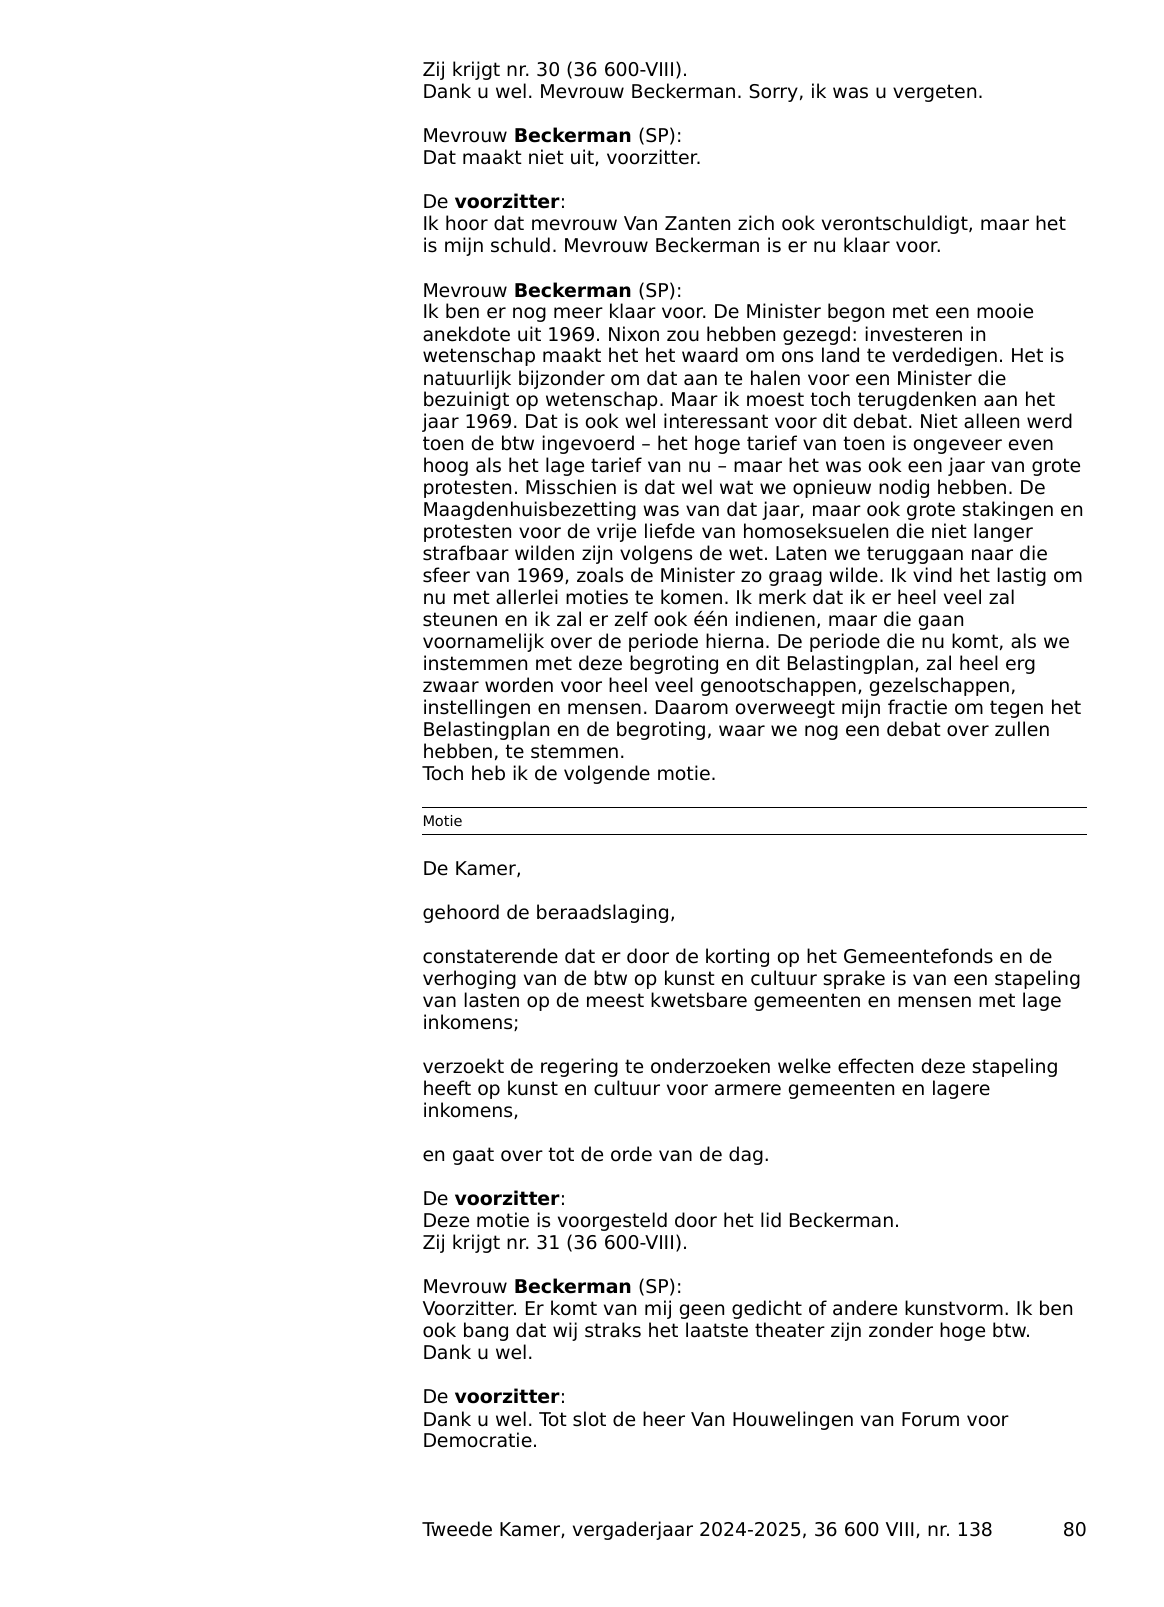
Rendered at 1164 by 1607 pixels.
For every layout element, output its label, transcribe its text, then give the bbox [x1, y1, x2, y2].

text Deze motie is voorgesteld door het lid Beckerman. [422, 1210, 1087, 1232]
text Mevrouw Beckerman (SP): [422, 1276, 1087, 1298]
text De Kamer, [422, 857, 1087, 879]
text De voorzitter: [422, 191, 1087, 213]
text Zij krijgt nr. 31 (36 600-VIII). [422, 1232, 1087, 1254]
text De voorzitter: [422, 1188, 1087, 1210]
text Toch heb ik de volgende motie. [422, 763, 1087, 785]
text Mevrouw Beckerman (SP): [422, 125, 1087, 147]
text gehoord de beraadslaging, [422, 902, 1087, 924]
text Dat maakt niet uit, voorzitter. [422, 147, 1087, 169]
text verzoekt de regering te onderzoeken welke effecten deze stapeling heeft op kunst en cultuur voor armere gemeenten en lagere inkomens, [422, 1056, 1087, 1122]
text Dank u wel. Tot slot de heer Van Houwelingen van Forum voor Democratie. [422, 1408, 1087, 1452]
text Voorzitter. Er komt van mij geen gedicht of andere kunstvorm. Ik ben ook bang dat wij straks het laatste theater zijn zonder hoge btw. [422, 1298, 1087, 1342]
text Zij krijgt nr. 30 (36 600-VIII). [422, 59, 1087, 81]
text Dank u wel. [422, 1342, 1087, 1364]
text constaterende dat er door de korting op het Gemeentefonds en de verhoging van de btw op kunst en cultuur sprake is van een stapeling van lasten op de meest kwetsbare gemeenten en mensen met lage inkomens; [422, 946, 1087, 1034]
text Ik hoor dat mevrouw Van Zanten zich ook verontschuldigt, maar het is mijn schuld. Mevrouw Beckerman is er nu klaar voor. [422, 213, 1087, 257]
text De voorzitter: [422, 1386, 1087, 1408]
text Ik ben er nog meer klaar voor. De Minister begon met een mooie anekdote uit 1969. Nixon zou hebben gezegd: investeren in wetenschap maakt het het waard om ons land te verdedigen. Het is natuurlijk bijzonder om dat aan te halen voor een Minister die bezuinigt op wetenschap. Maar ik moest toch terugdenken aan het jaar 1969. Dat is ook wel interessant voor dit debat. Niet alleen werd toen de btw ingevoerd – het hoge tarief van toen is ongeveer even hoog als het lage tarief van nu – maar het was ook een jaar van grote protesten. Misschien is dat wel wat we opnieuw nodig hebben. De Maagdenhuisbezetting was van dat jaar, maar ook grote stakingen en protesten voor de vrije liefde van homoseksuelen die niet langer strafbaar wilden zijn volgens de wet. Laten we teruggaan naar die sfeer van 1969, zoals de Minister zo graag wilde. Ik vind het lastig om nu met allerlei moties te komen. Ik merk dat ik er heel veel zal steunen en ik zal er zelf ook één indienen, maar die gaan voornamelijk over de periode hierna. De periode die nu komt, als we instemmen met deze begroting en dit Belastingplan, zal heel erg zwaar worden voor heel veel genootschappen, gezelschappen, instellingen en mensen. Daarom overweegt mijn fractie om tegen het Belastingplan en de begroting, waar we nog een debat over zullen hebben, te stemmen. [422, 301, 1087, 763]
text Dank u wel. Mevrouw Beckerman. Sorry, ik was u vergeten. [422, 81, 1087, 103]
text Mevrouw Beckerman (SP): [422, 279, 1087, 301]
table_header Motie [422, 808, 1087, 834]
text en gaat over tot de orde van de dag. [422, 1144, 1087, 1166]
